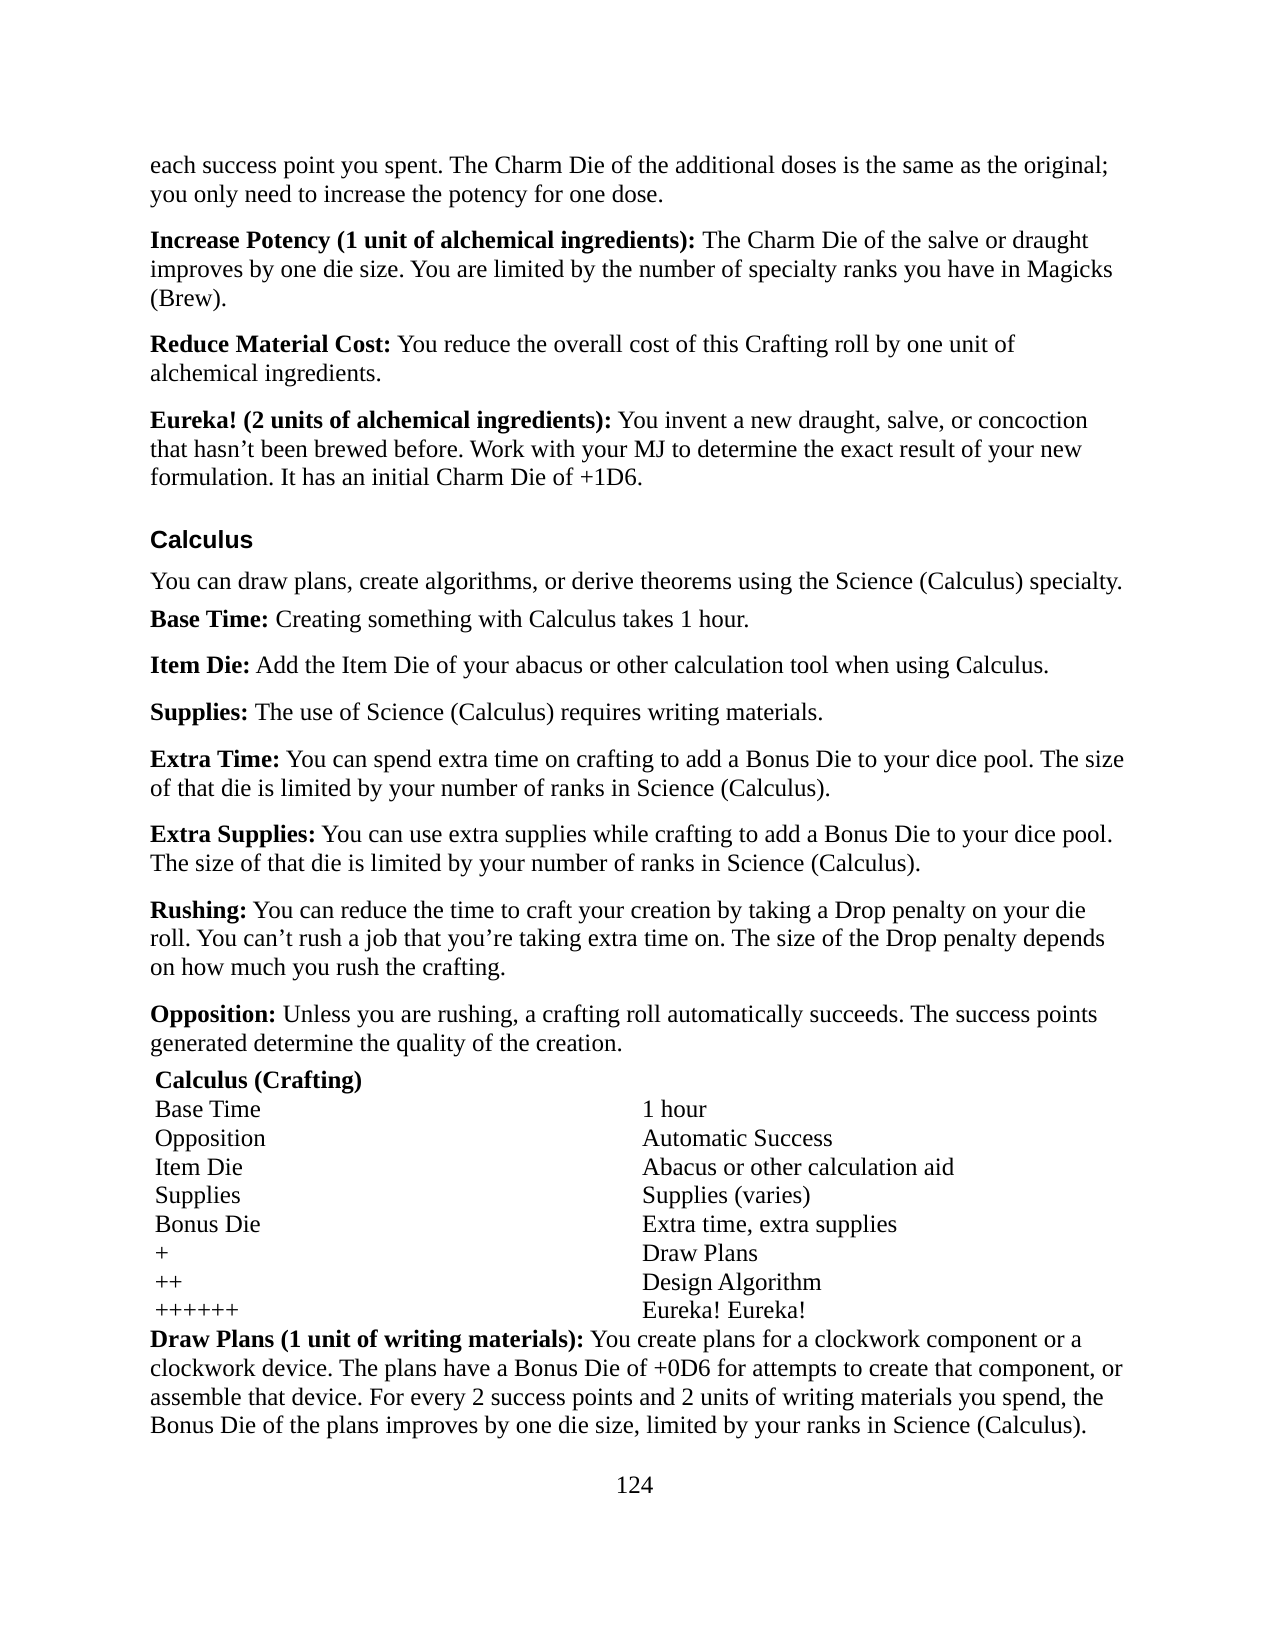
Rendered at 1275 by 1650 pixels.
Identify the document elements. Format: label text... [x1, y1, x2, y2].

table_cell Eureka! Eureka! [638, 1295, 1125, 1324]
text Eureka! (2 units of alchemical ingredients): You invent a new draught, salve, or concoction that hasn’t been brewed before. Work with your MJ to determine the exact result of your new formulation. It has an initial Charm Die of +1D6. [150, 405, 1125, 491]
text You can draw plans, create algorithms, or derive theorems using the Science (Calculus) specialty. [150, 566, 1125, 595]
text each success point you spent. The Charm Die of the additional doses is the same as the original; you only need to increase the potency for one dose. [150, 150, 1125, 207]
table_cell + [150, 1238, 637, 1267]
table_cell Draw Plans [638, 1238, 1125, 1267]
text Supplies: The use of Science (Calculus) requires writing materials. [150, 697, 1125, 726]
table_cell Automatic Success [638, 1123, 1125, 1152]
text Base Time: Creating something with Calculus takes 1 hour. [150, 604, 1125, 633]
table_cell 1 hour [638, 1094, 1125, 1123]
table_cell Extra time, extra supplies [638, 1209, 1125, 1238]
table_cell Bonus Die [150, 1209, 637, 1238]
table_cell ++ [150, 1267, 637, 1295]
text Extra Supplies: You can use extra supplies while crafting to add a Bonus Die to your dice pool. The size of that die is limited by your number of ranks in Science (Calculus). [150, 819, 1125, 877]
table_cell Opposition [150, 1123, 637, 1152]
table_cell Item Die [150, 1152, 637, 1180]
text Draw Plans (1 unit of writing materials): You create plans for a clockwork component or a clockwork device. The plans have a Bonus Die of +0D6 for attempts to create that component, or assemble that device. For every 2 success points and 2 units of writing materials you spend, the Bonus Die of the plans improves by one die size, limited by your ranks in Science (Calculus). [150, 1324, 1125, 1439]
table_cell ++++++ [150, 1295, 637, 1324]
table_header Calculus (Crafting) [150, 1065, 637, 1094]
table_header [638, 1065, 1125, 1094]
table_cell Base Time [150, 1094, 637, 1123]
text Item Die: Add the Item Die of your abacus or other calculation tool when using Calculus. [150, 651, 1125, 679]
table_cell Design Algorithm [638, 1267, 1125, 1295]
text Increase Potency (1 unit of alchemical ingredients): The Charm Die of the salve or draught improves by one die size. You are limited by the number of specialty ranks you have in Magicks (Brew). [150, 225, 1125, 312]
table_cell Supplies (varies) [638, 1180, 1125, 1209]
table_cell Supplies [150, 1180, 637, 1209]
text Opposition: Unless you are rushing, a crafting roll automatically succeeds. The success points generated determine the quality of the creation. [150, 999, 1125, 1056]
subtitle Calculus [150, 525, 1125, 554]
text Rushing: You can reduce the time to craft your creation by taking a Drop penalty on your die roll. You can’t rush a job that you’re taking extra time on. The size of the Drop penalty depends on how much you rush the crafting. [150, 895, 1125, 981]
text Reduce Material Cost: You reduce the overall cost of this Crafting roll by one unit of alchemical ingredients. [150, 329, 1125, 387]
table_cell Abacus or other calculation aid [638, 1152, 1125, 1180]
text Extra Time: You can spend extra time on crafting to add a Bonus Die to your dice pool. The size of that die is limited by your number of ranks in Science (Calculus). [150, 744, 1125, 801]
